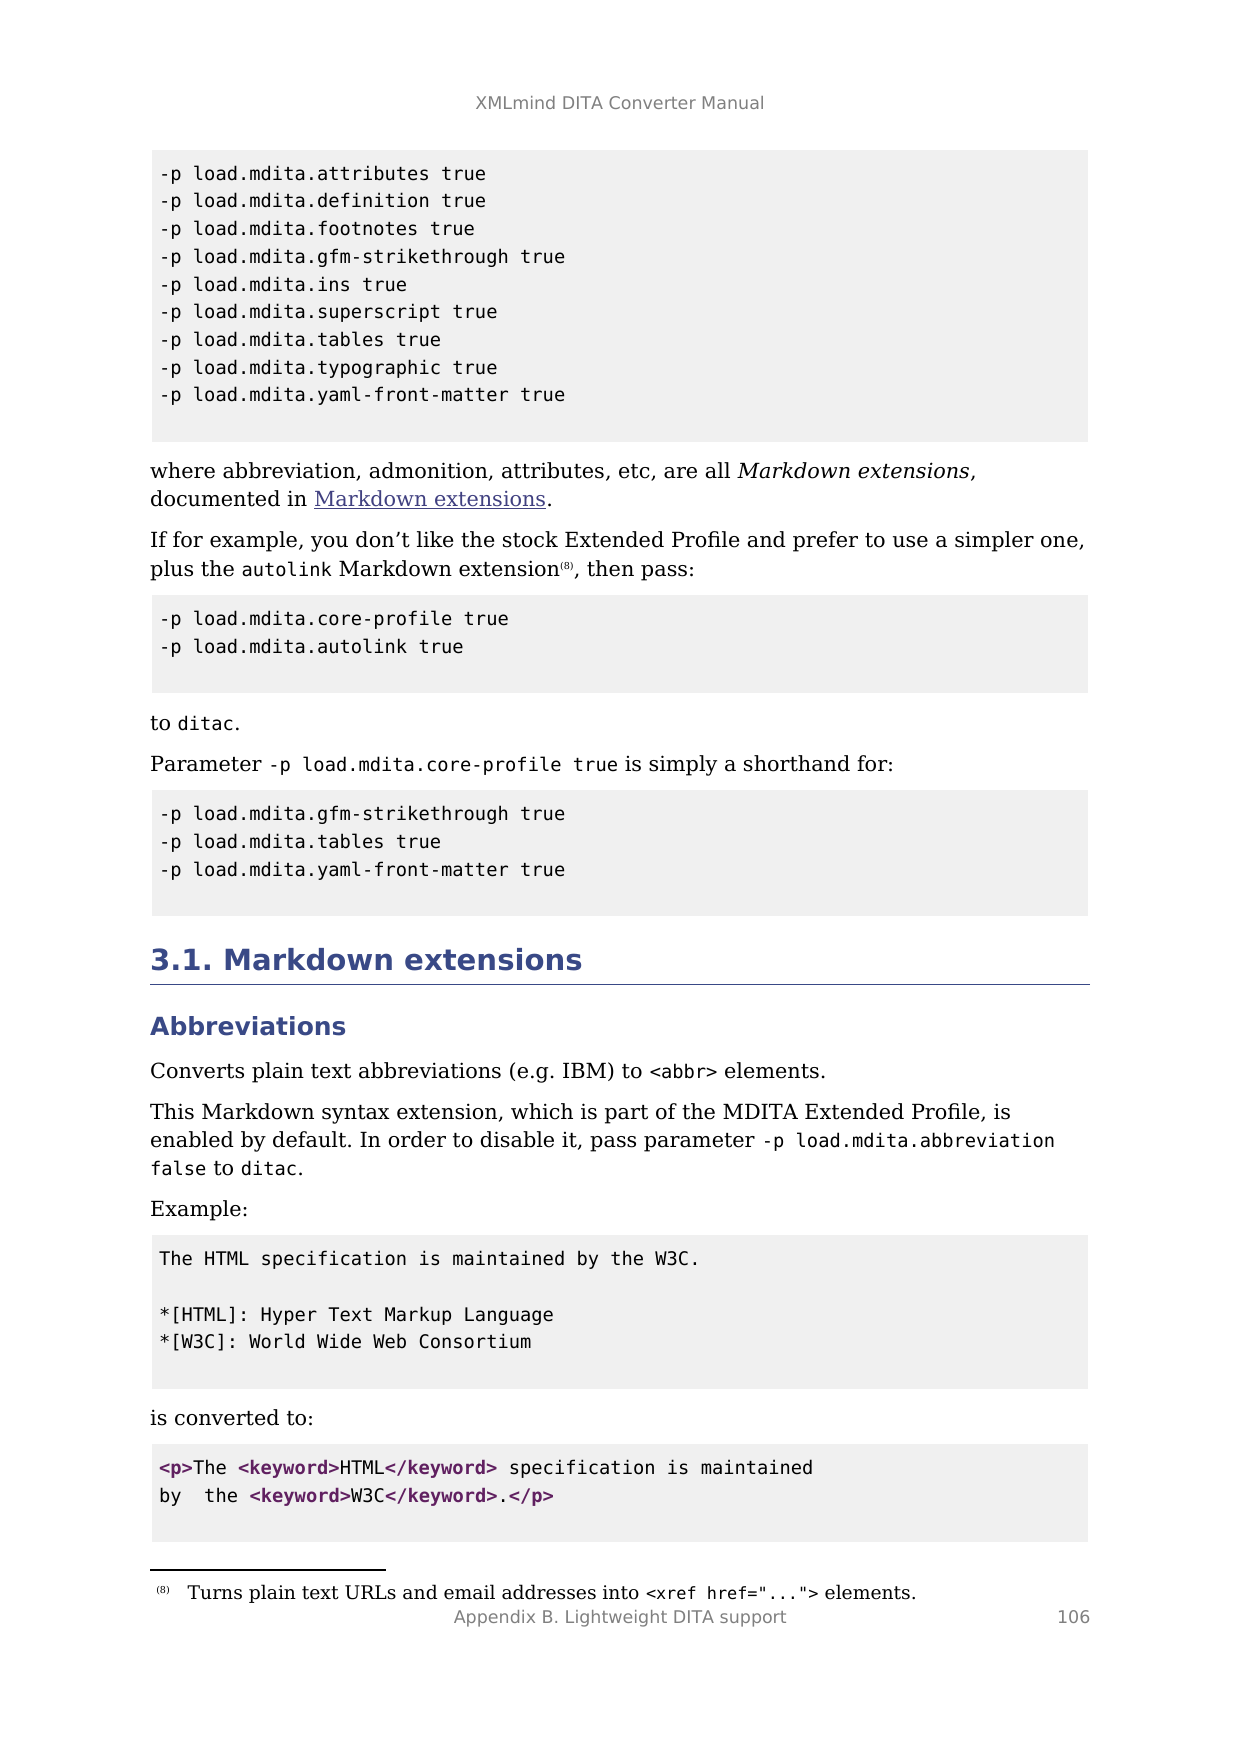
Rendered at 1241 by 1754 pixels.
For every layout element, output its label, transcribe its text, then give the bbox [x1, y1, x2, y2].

text <p>The <keyword>HTML</keyword> specification is maintained by the <keyword>W3C</keyword>.</p> [152, 1444, 1088, 1542]
text where abbreviation, admonition, attributes, etc, are all Markdown extensions, documented in Markdown extensions. [150, 456, 1090, 511]
text is converted to: [150, 1403, 1090, 1430]
text Converts plain text abbreviations (e.g. IBM) to <abbr> elements. [150, 1055, 1090, 1083]
text (8) Turns plain text URLs and email addresses into <xref href="..."> elements. [150, 1576, 1090, 1604]
subtitle 3.1. Markdown extensions [150, 944, 1090, 984]
text If for example, you don’t like the stock Extended Profile and prefer to use a simpler one, plus the autolink Markdown extension(8), then pass: [150, 525, 1090, 581]
text Parameter -p load.mdita.core-profile true is simply a shorthand for: [150, 749, 1090, 776]
text to ditac. [150, 707, 1090, 735]
text Abbreviations [150, 1012, 1090, 1042]
text -p load.mdita.attributes true -p load.mdita.definition true -p load.mdita.footnotes true -p load.mdita.gfm-strikethrough true -p load.mdita.ins true -p load.mdita.superscript true -p load.mdita.tables true -p load.mdita.typographic true -p load.mdita.yaml-front-matter true [152, 150, 1088, 442]
text -p load.mdita.gfm-strikethrough true -p load.mdita.tables true -p load.mdita.yaml-front-matter true [152, 790, 1088, 916]
text Example: [150, 1194, 1090, 1221]
text This Markdown syntax extension, which is part of the MDITA Extended Profile, is enabled by default. In order to disable it, pass parameter -p load.mdita.abbreviation false to ditac. [150, 1097, 1090, 1180]
text -p load.mdita.core-profile true -p load.mdita.autolink true [152, 595, 1088, 693]
text The HTML specification is maintained by the W3C. *[HTML]: Hyper Text Markup Language *[W3C]: World Wide Web Consortium [152, 1235, 1088, 1389]
